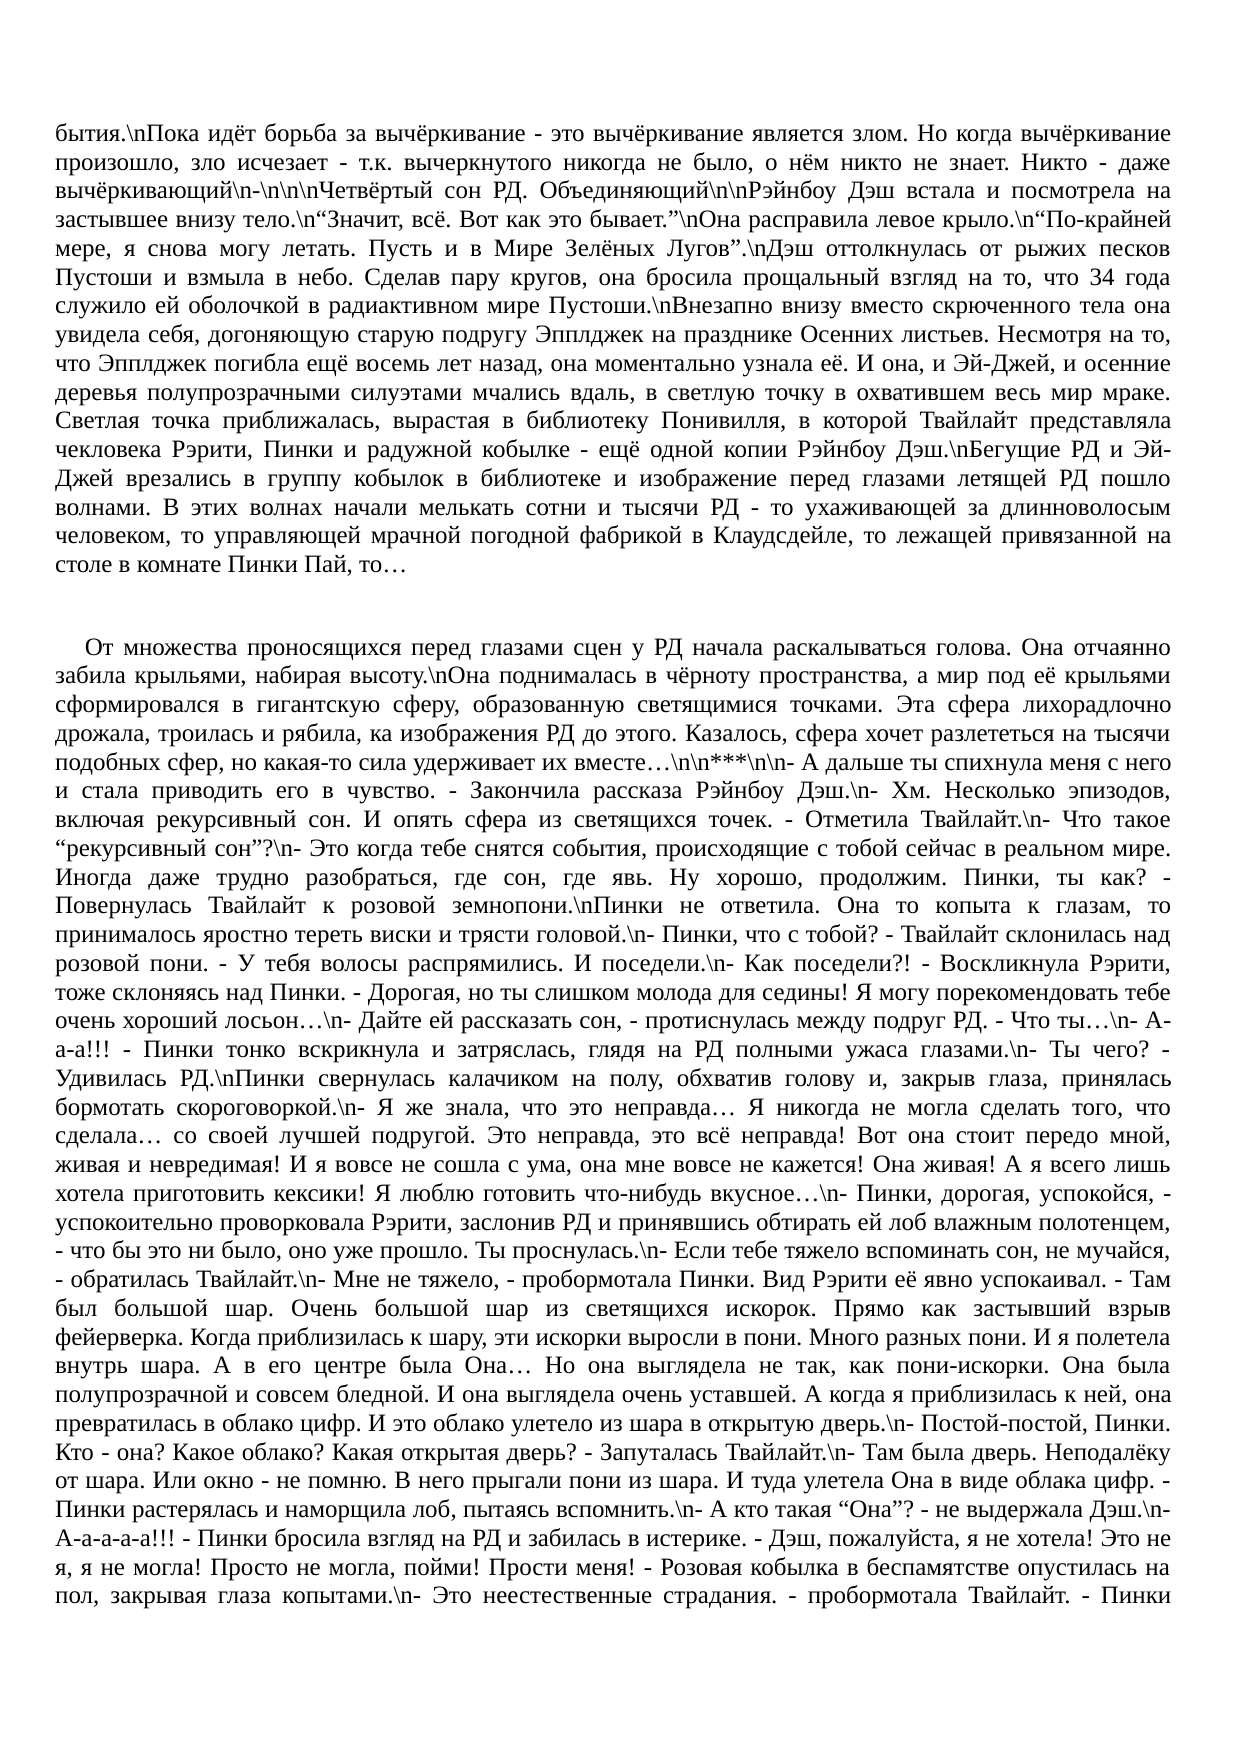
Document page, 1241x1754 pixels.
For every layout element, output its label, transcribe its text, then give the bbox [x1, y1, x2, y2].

text От множества проносящихся перед глазами сцен у РД начала раскалываться голова. Она отчаянно забила крыльями, набирая высоту.\nОна поднималась в чёрноту пространства, а мир под её крыльями сформировался в гигантскую сферу, образованную светящимися точками. Эта сфера лихорадлочно дрожала, троилась и рябила, ка изображения РД до этого. Казалось, сфера хочет разлететься на тысячи подобных сфер, но какая-то сила удерживает их вместе…\n\n***\n\n- А дальше ты спихнула меня с него и стала приводить его в чувство. - Закончила рассказа Рэйнбоу Дэш.\n- Хм. Несколько эпизодов, включая рекурсивный сон. И опять сфера из светящихся точек. - Отметила Твайлайт.\n- Что такое “рекурсивный сон”?\n- Это когда тебе снятся события, происходящие с тобой сейчас в реальном мире. Иногда даже трудно разобраться, где сон, где явь. Ну хорошо, продолжим. Пинки, ты как? - Повернулась Твайлайт к розовой земнопони.\nПинки не ответила. Она то копыта к глазам, то принималось яростно тереть виски и трясти головой.\n- Пинки, что с тобой? - Твайлайт склонилась над розовой пони. - У тебя волосы распрямились. И поседели.\n- Как поседели?! - Воскликнула Рэрити, тоже склоняясь над Пинки. - Дорогая, но ты слишком молода для седины! Я могу порекомендовать тебе очень хороший лосьон…\n- Дайте ей рассказать сон, - протиснулась между подруг РД. - Что ты…\n- А-а-а!!! - Пинки тонко вскрикнула и затряслась, глядя на РД полными ужаса глазами.\n- Ты чего? - Удивилась РД.\nПинки свернулась калачиком на полу, обхватив голову и, закрыв глаза, принялась бормотать скороговоркой.\n- Я же знала, что это неправда… Я никогда не могла сделать того, что сделала… со своей лучшей подругой. Это неправда, это всё неправда! Вот она стоит передо мной, живая и невредимая! И я вовсе не сошла с ума, она мне вовсе не кажется! Она живая! А я всего лишь хотела приготовить кексики! Я люблю готовить что-нибудь вкусное…\n- Пинки, дорогая, успокойся, - успокоительно проворковала Рэрити, заслонив РД и принявшись обтирать ей лоб влажным полотенцем, - что бы это ни было, оно уже прошло. Ты проснулась.\n- Если тебе тяжело вспоминать сон, не мучайся, - обратилась Твайлайт.\n- Мне не тяжело, - пробормотала Пинки. Вид Рэрити её явно успокаивал. - Там был большой шар. Очень большой шар из светящихся искорок. Прямо как застывший взрыв фейерверка. Когда приблизилась к шару, эти искорки выросли в пони. Много разных пони. И я полетела внутрь шара. А в его центре была Она… Но она выглядела не так, как пони-искорки. Она была полупрозрачной и совсем бледной. И она выглядела очень уставшей. А когда я приблизилась к ней, она превратилась в облако цифр. И это облако улетело из шара в открытую дверь.\n- Постой-постой, Пинки. Кто - она? Какое облако? Какая открытая дверь? - Запуталась Твайлайт.\n- Там была дверь. Неподалёку от шара. Или окно - не помню. В него прыгали пони из шара. И туда улетела Она в виде облака цифр. - Пинки растерялась и наморщила лоб, пытаясь вспомнить.\n- А кто такая “Она”? - не выдержала Дэш.\n- А-а-а-а-а!!! - Пинки бросила взгляд на РД и забилась в истерике. - Дэш, пожалуйста, я не хотела! Это не я, я не могла! Просто не могла, пойми! Прости меня! - Розовая кобылка в беспамятстве опустилась на пол, закрывая глаза копытами.\n- Это неестественные страдания. - пробормотала Твайлайт. - Пинки [55, 632, 1172, 1609]
text бытия.\nПока идёт борьба за вычёркивание - это вычёркивание является злом. Но когда вычёркивание произошло, зло исчезает - т.к. вычеркнутого никогда не было, о нём никто не знает. Никто - даже вычёркивающий\n-\n\n\nЧетвёртый сон РД. Объединяющий\n\nРэйнбоу Дэш встала и посмотрела на застывшее внизу тело.\n“Значит, всё. Вот как это бывает.”\nОна расправила левое крыло.\n“По-крайней мере, я снова могу летать. Пусть и в Мире Зелёных Лугов”.\nДэш оттолкнулась от рыжих песков Пустоши и взмыла в небо. Сделав пару кругов, она бросила прощальный взгляд на то, что 34 года служило ей оболочкой в радиактивном мире Пустоши.\nВнезапно внизу вместо скрюченного тела она увидела себя, догоняющую старую подругу Эпплджек на празднике Осенних листьев. Несмотря на то, что Эпплджек погибла ещё восемь лет назад, она моментально узнала её. И она, и Эй-Джей, и осенние деревья полупрозрачными силуэтами мчались вдаль, в светлую точку в охватившем весь мир мраке. Светлая точка приближалась, вырастая в библиотеку Понивилля, в которой Твайлайт представляла чекловека Рэрити, Пинки и радужной кобылке - ещё одной копии Рэйнбоу Дэш.\nБегущие РД и Эй-Джей врезались в группу кобылок в библиотеке и изображение перед глазами летящей РД пошло волнами. В этих волнах начали мелькать сотни и тысячи РД - то ухаживающей за длинноволосым человеком, то управляющей мрачной погодной фабрикой в Клаудсдейле, то лежащей привязанной на столе в комнате Пинки Пай, то… [55, 118, 1172, 578]
